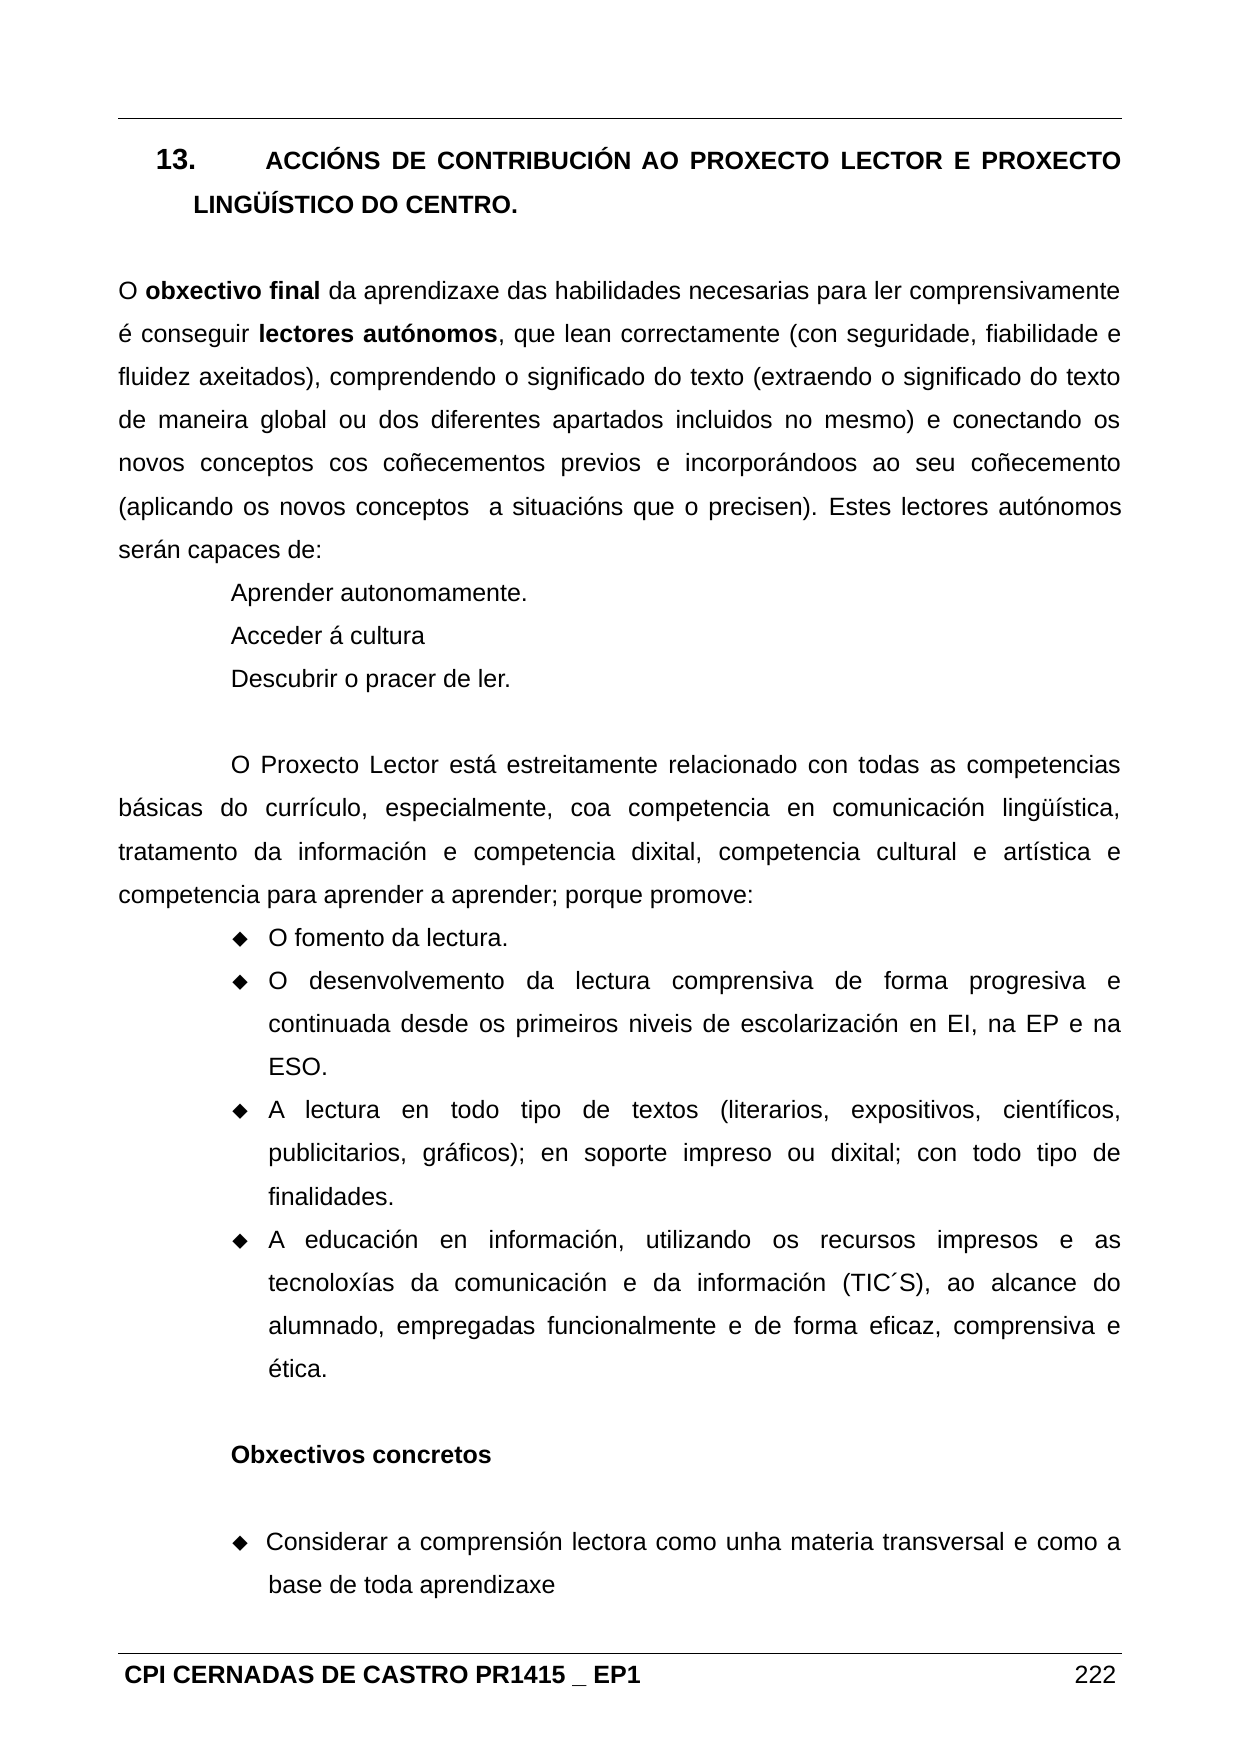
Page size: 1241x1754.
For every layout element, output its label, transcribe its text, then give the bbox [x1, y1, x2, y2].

text O obxectivo final da aprendizaxe das habilidades necesarias para ler comprensivamente é conseguir lectores autónomos, que lean correctamente (con seguridade, fiabilidade e fluidez axeitados), comprendendo o significado do texto (extraendo o significado do texto de maneira global ou dos diferentes apartados incluidos no mesmo) e conectando os novos conceptos cos coñecementos previos e incorporándoos ao seu coñecemento (aplicando os novos conceptos a situacións que o precisen). Estes lectores autónomos serán capaces de: [118, 276, 1122, 563]
list Considerar a comprensión lectora como unha materia transversal e como a base de toda aprendizaxe [231, 1526, 1122, 1598]
list ACCIÓNS DE CONTRIBUCIÓN AO PROXECTO LECTOR E PROXECTO LINGÜÍSTICO DO CENTRO. [156, 142, 1122, 218]
list Acceder á cultura [231, 621, 1122, 649]
text O Proxecto Lector está estreitamente relacionado con todas as competencias básicas do currículo, especialmente, coa competencia en comunicación lingüística, tratamento da información e competencia dixital, competencia cultural e artística e competencia para aprender a aprender; porque promove: [118, 750, 1122, 908]
list Aprender autonomamente. [231, 578, 1122, 606]
list Descubrir o pracer de ler. [231, 664, 1122, 693]
list A educación en información, utilizando os recursos impresos e as tecnoloxías da comunicación e da información (TIC´S), ao alcance do alumnado, empregadas funcionalmente e de forma eficaz, comprensiva e ética. [231, 1224, 1122, 1383]
list Obxectivos concretos [193, 1440, 1122, 1469]
list A lectura en todo tipo de textos (literarios, expositivos, científicos, publicitarios, gráficos); en soporte impreso ou dixital; con todo tipo de finalidades. [231, 1095, 1122, 1210]
list O fomento da lectura. [231, 923, 1122, 951]
list O desenvolvemento da lectura comprensiva de forma progresiva e continuada desde os primeiros niveis de escolarización en EI, na EP e na ESO. [231, 966, 1122, 1081]
